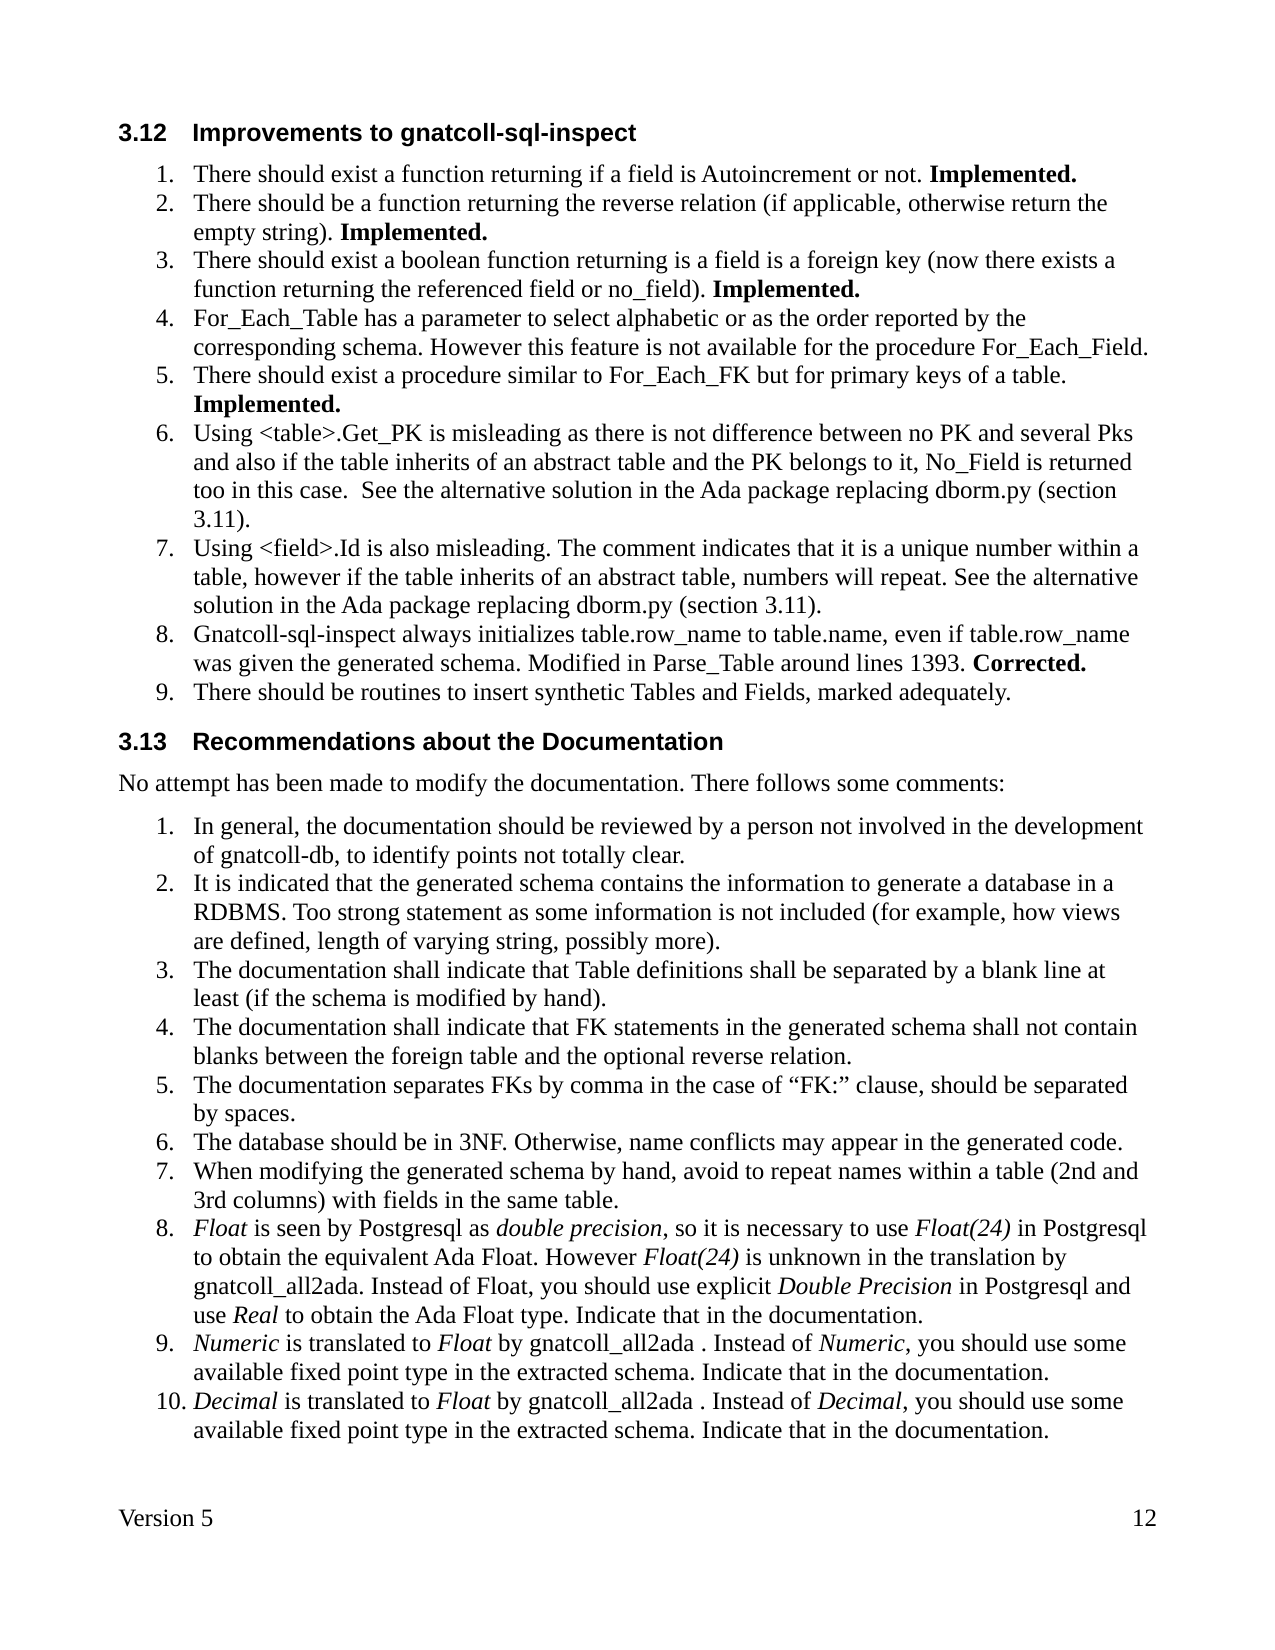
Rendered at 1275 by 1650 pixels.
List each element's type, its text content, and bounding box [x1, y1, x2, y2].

list There should exist a procedure similar to For_Each_FK but for primary keys of a table. Implemented. [156, 361, 1157, 418]
list Using <field>.Id is also misleading. The comment indicates that it is a unique number within a table, however if the table inherits of an abstract table, numbers will repeat. See the alternative solution in the Ada package replacing dborm.py (section 3.11). [156, 533, 1157, 619]
list The documentation shall indicate that Table definitions shall be separated by a blank line at least (if the schema is modified by hand). [156, 955, 1157, 1012]
list When modifying the generated schema by hand, avoid to repeat names within a table (2nd and 3rd columns) with fields in the same table. [156, 1156, 1157, 1213]
list The documentation shall indicate that FK statements in the generated schema shall not contain blanks between the foreign table and the optional reverse relation. [156, 1012, 1157, 1070]
list The database should be in 3NF. Otherwise, name conflicts may appear in the generated code. [156, 1127, 1157, 1156]
list Gnatcoll-sql-inspect always initializes table.row_name to table.name, even if table.row_name was given the generated schema. Modified in Parse_Table around lines 1393. Corrected. [156, 619, 1157, 677]
subtitle Recommendations about the Documentation [118, 726, 1157, 755]
list For_Each_Table has a parameter to select alphabetic or as the order reported by the corresponding schema. However this feature is not available for the procedure For_Each_Field. [156, 303, 1157, 361]
list There should be a function returning the reverse relation (if applicable, otherwise return the empty string). Implemented. [156, 188, 1157, 246]
list There should be routines to insert synthetic Tables and Fields, marked adequately. [156, 677, 1157, 706]
list The documentation separates FKs by comma in the case of “FK:” clause, should be separated by spaces. [156, 1070, 1157, 1127]
list In general, the documentation should be reviewed by a person not involved in the development of gnatcoll-db, to identify points not totally clear. [156, 811, 1157, 868]
list Using <table>.Get_PK is misleading as there is not difference between no PK and several Pks and also if the table inherits of an abstract table and the PK belongs to it, No_Field is returned too in this case. See the alternative solution in the Ada package replacing dborm.py (section 3.11). [156, 418, 1157, 533]
list There should exist a function returning if a field is Autoincrement or not. Implemented. [156, 159, 1157, 188]
subtitle Improvements to gnatcoll-sql-inspect [118, 118, 1157, 147]
list It is indicated that the generated schema contains the information to generate a database in a RDBMS. Too strong statement as some information is not included (for example, how views are defined, length of varying string, possibly more). [156, 868, 1157, 955]
list Float is seen by Postgresql as double precision, so it is necessary to use Float(24) in Postgresql to obtain the equivalent Ada Float. However Float(24) is unknown in the translation by gnatcoll_all2ada. Instead of Float, you should use explicit Double Precision in Postgresql and use Real to obtain the Ada Float type. Indicate that in the documentation. [156, 1213, 1157, 1328]
text No attempt has been made to modify the documentation. There follows some comments: [118, 768, 1157, 796]
list There should exist a boolean function returning is a field is a foreign key (now there exists a function returning the referenced field or no_field). Implemented. [156, 246, 1157, 303]
list Decimal is translated to Float by gnatcoll_all2ada . Instead of Decimal, you should use some available fixed point type in the extracted schema. Indicate that in the documentation. [156, 1386, 1157, 1443]
list Numeric is translated to Float by gnatcoll_all2ada . Instead of Numeric, you should use some available fixed point type in the extracted schema. Indicate that in the documentation. [156, 1328, 1157, 1386]
